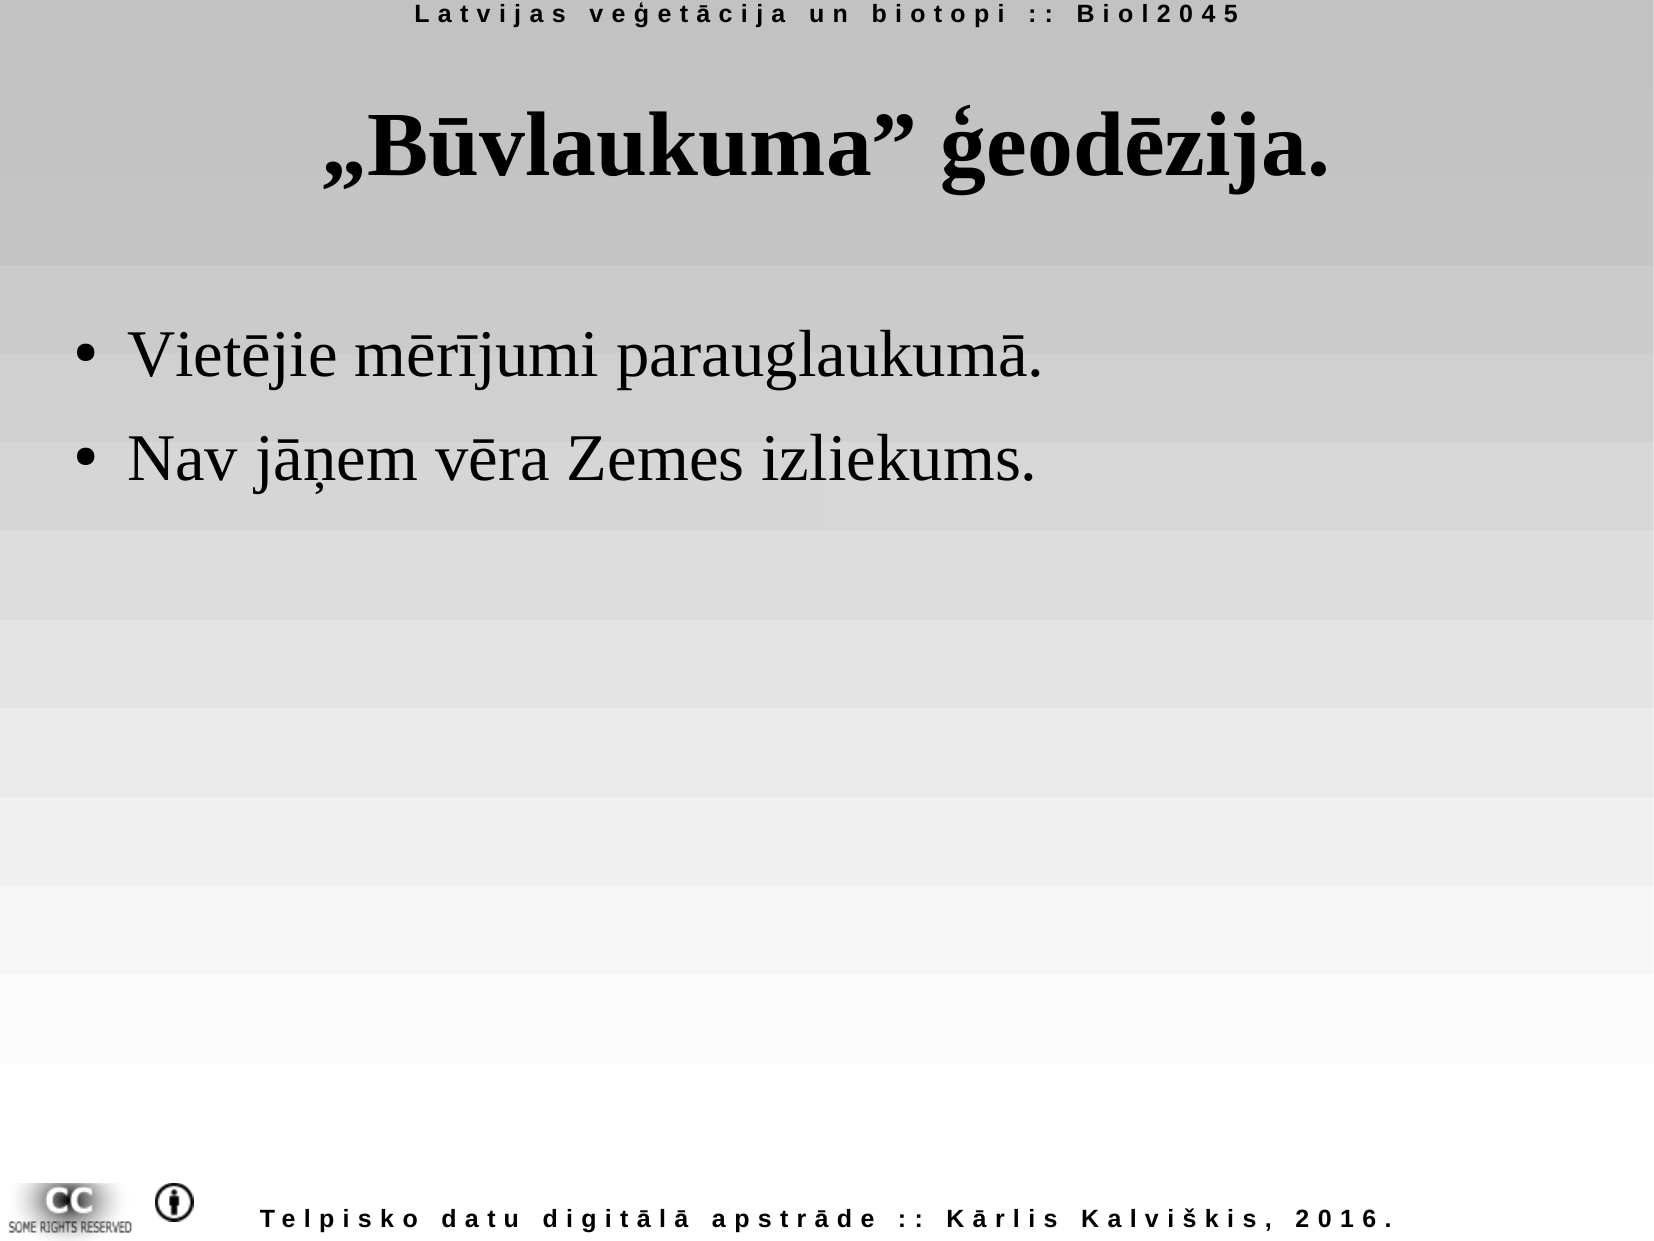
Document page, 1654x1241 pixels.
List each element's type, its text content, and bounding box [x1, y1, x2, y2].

title „Būvlaukuma” ģeodēzija. [0, 1, 1654, 287]
picture [0, 287, 1654, 1241]
list Vietējie mērījumi parauglaukumā. Nav jāņem vēra Zemes izliekums. [56, 317, 1600, 1175]
